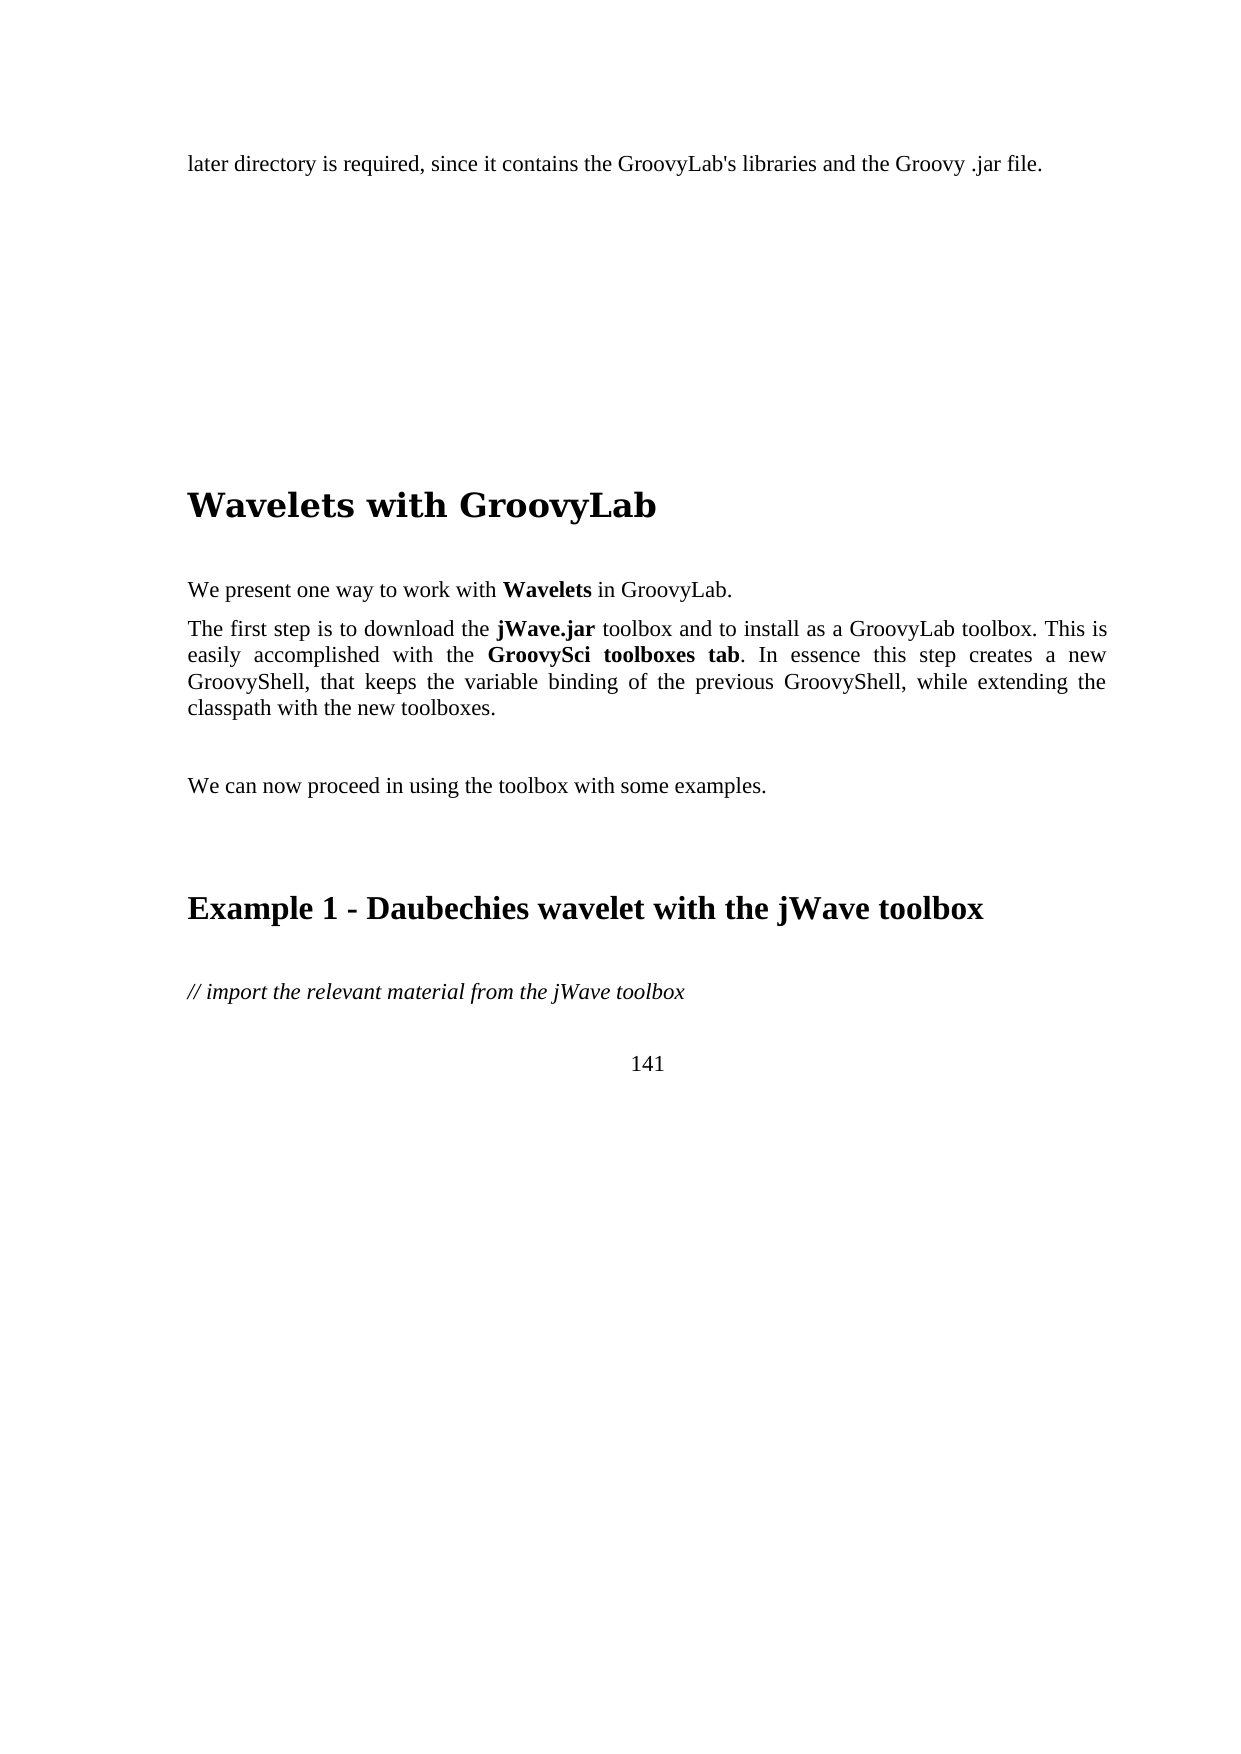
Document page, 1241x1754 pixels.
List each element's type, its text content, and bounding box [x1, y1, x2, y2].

text // import the relevant material from the jWave toolbox [187, 978, 1108, 1004]
text Example 1 - Daubechies wavelet with the jWave toolbox [187, 888, 1108, 927]
text later directory is required, since it contains the GroovyLab's libraries and the Groovy .jar file. [187, 150, 1108, 176]
subtitle Wavelets with GroovyLab [187, 486, 1108, 525]
text We present one way to work with Wavelets in GroovyLab. [187, 576, 1108, 603]
text We can now proceed in using the toolbox with some examples. [187, 772, 1108, 798]
text The first step is to download the jWave.jar toolbox and to install as a GroovyLab toolbox. This is easily accomplished with the GroovySci toolboxes tab. In essence this step creates a new GroovyShell, that keeps the variable binding of the previous GroovyShell, while extending the classpath with the new toolboxes. [187, 615, 1108, 721]
